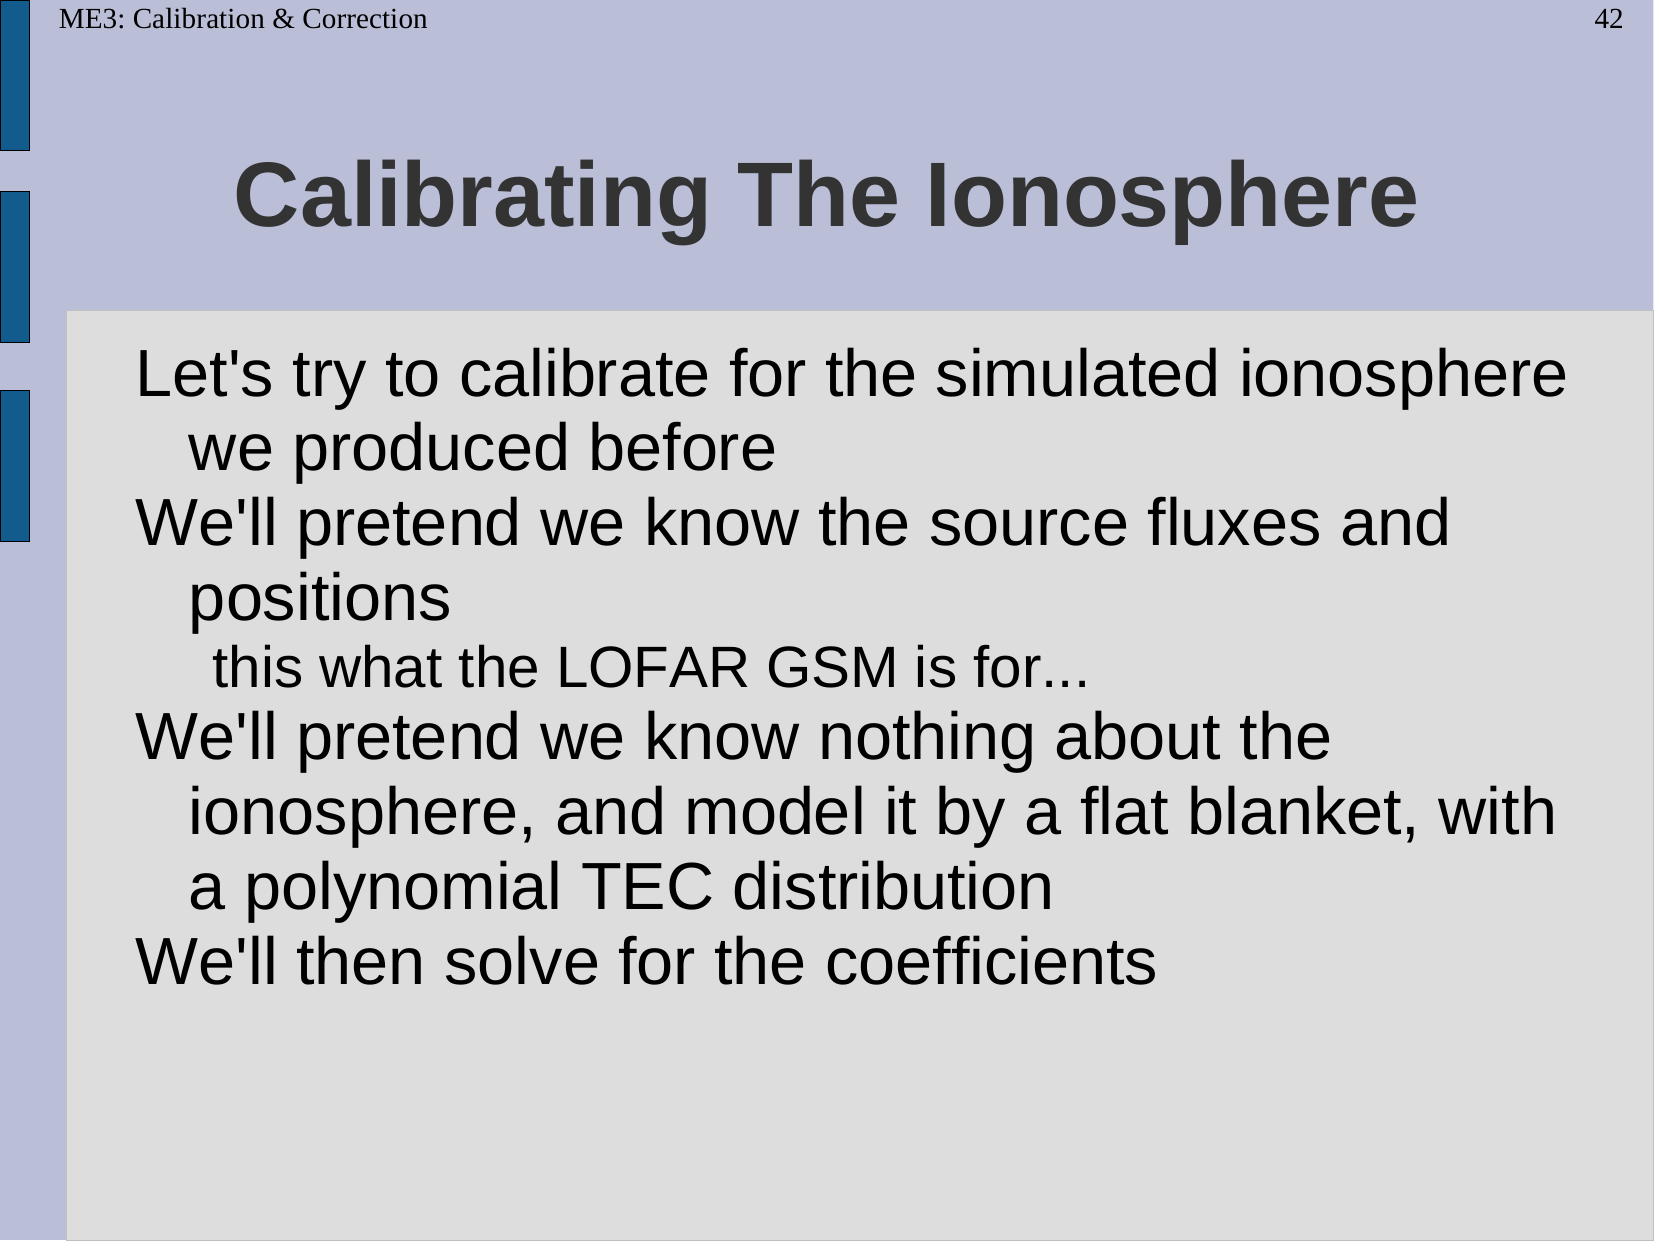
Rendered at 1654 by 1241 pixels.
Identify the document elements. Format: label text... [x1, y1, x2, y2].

list Let's try to calibrate for the simulated ionosphere we produced before We'll pretend we know the source fluxes and positions this what the LOFAR GSM is for... We'll pretend we know nothing about the ionosphere, and model it by a flat blanket, with a polynomial TEC distribution We'll then solve for the coefficients [118, 335, 1592, 1104]
title Calibrating The Ionosphere [121, 98, 1534, 291]
